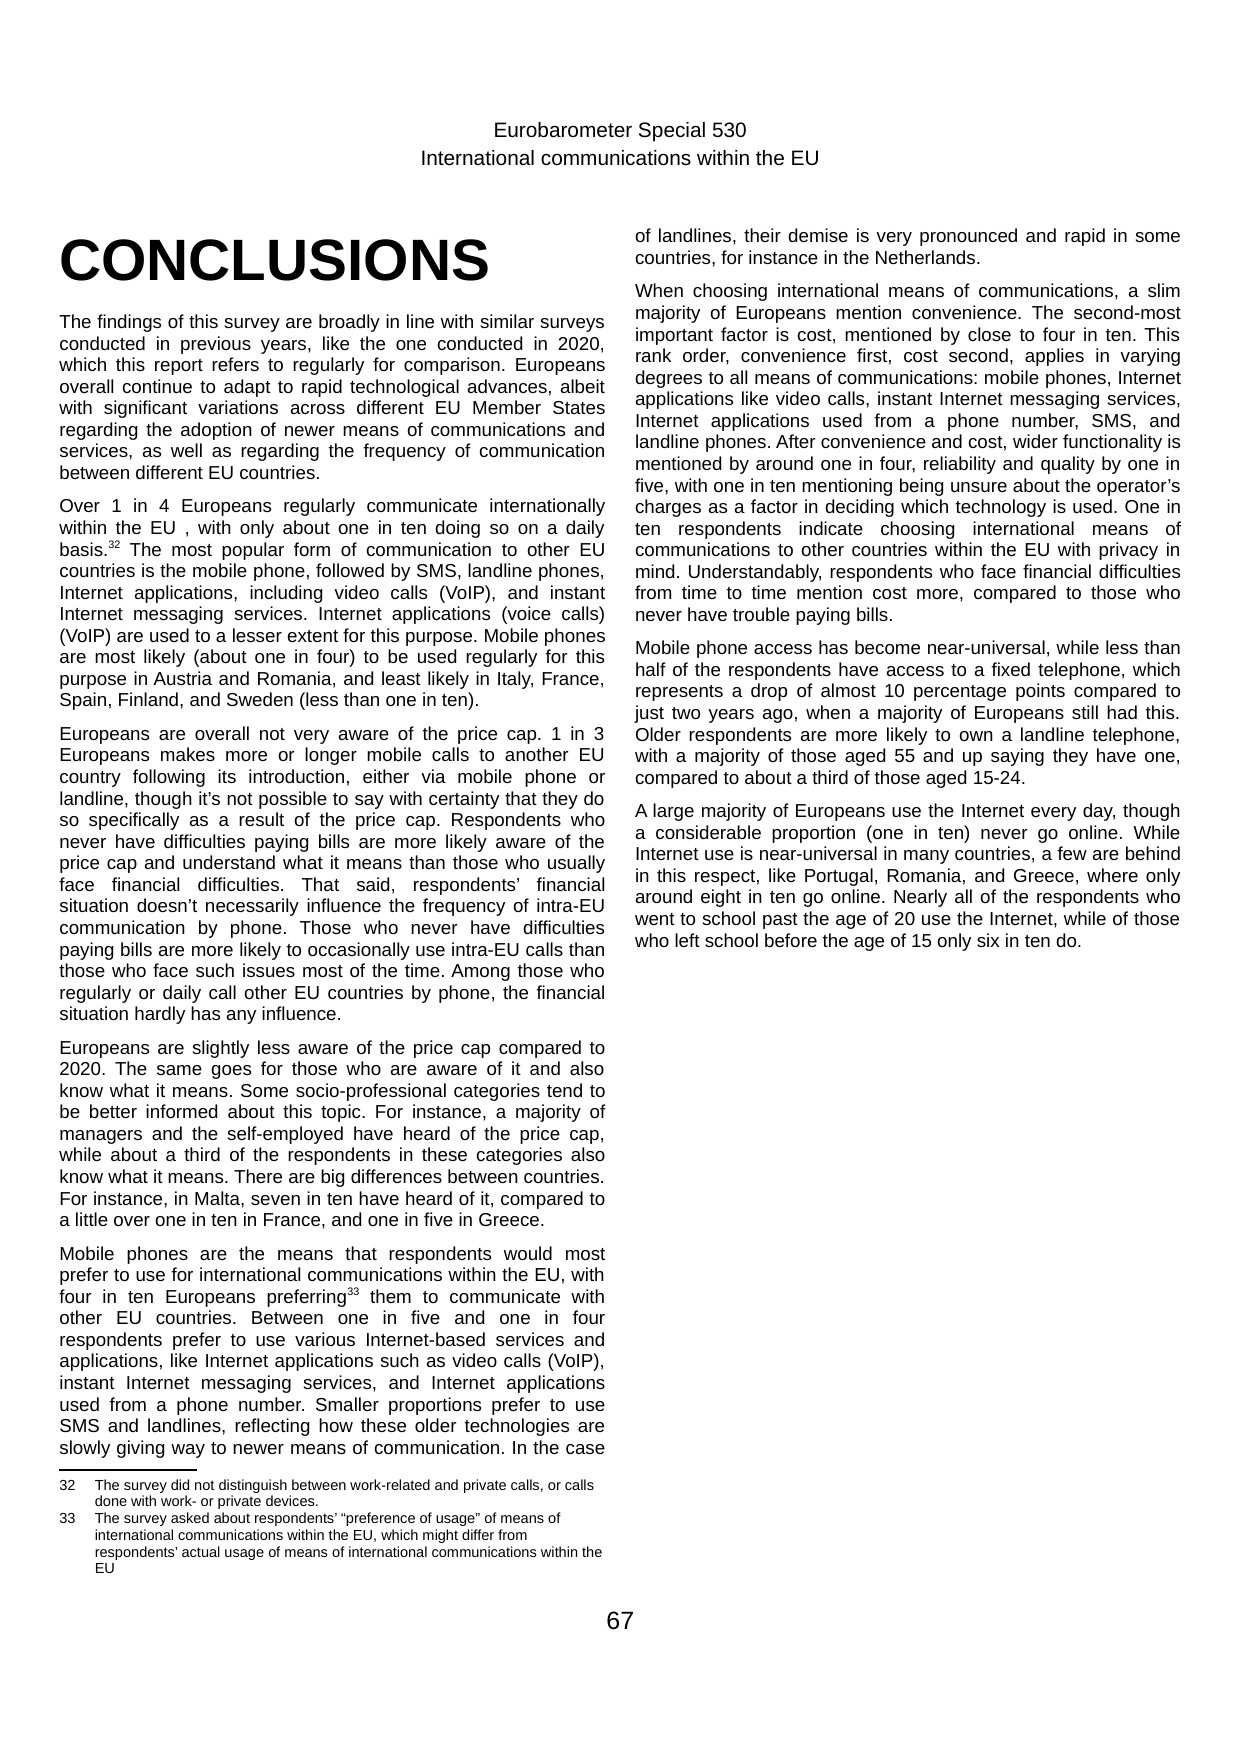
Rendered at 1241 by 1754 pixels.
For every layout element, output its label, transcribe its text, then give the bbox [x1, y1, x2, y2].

subtitle CONCLUSIONS [59, 225, 605, 292]
text Mobile phones are the means that respondents would most prefer to use for international communications within the EU, with four in ten Europeans preferring them to communicate with other EU countries. Between one in five and one in four respondents prefer to use various Internet-based services and applications, like Internet applications such as video calls (VoIP), instant Internet messaging services, and Internet applications used from a phone number. Smaller proportions prefer to use SMS and landlines, reflecting how these older technologies are slowly giving way to newer means of communication. In the case [59, 1242, 605, 1458]
text of landlines, their demise is very pronounced and rapid in some countries, for instance in the Netherlands. [635, 225, 1181, 268]
text When choosing international means of communications, a slim majority of Europeans mention convenience. The second-most important factor is cost, mentioned by close to four in ten. This rank order, convenience first, cost second, applies in varying degrees to all means of communications: mobile phones, Internet applications like video calls, instant Internet messaging services, Internet applications used from a phone number, SMS, and landline phones. After convenience and cost, wider functionality is mentioned by around one in four, reliability and quality by one in five, with one in ten mentioning being unsure about the operator’s charges as a factor in deciding which technology is used. One in ten respondents indicate choosing international means of communications to other countries within the EU with privacy in mind. Understandably, respondents who face financial difficulties from time to time mention cost more, compared to those who never have trouble paying bills. [635, 280, 1181, 625]
text Over 1 in 4 Europeans regularly communicate internationally within the EU , with only about one in ten doing so on a daily basis. The most popular form of communication to other EU countries is the mobile phone, followed by SMS, landline phones, Internet applications, including video calls (VoIP), and instant Internet messaging services. Internet applications (voice calls) (VoIP) are used to a lesser extent for this purpose. Mobile phones are most likely (about one in four) to be used regularly for this purpose in Austria and Romania, and least likely in Italy, France, Spain, Finland, and Sweden (less than one in ten). [59, 495, 605, 711]
text Europeans are overall not very aware of the price cap. 1 in 3 Europeans makes more or longer mobile calls to another EU country following its introduction, either via mobile phone or landline, though it’s not possible to say with certainty that they do so specifically as a result of the price cap. Respondents who never have difficulties paying bills are more likely aware of the price cap and understand what it means than those who usually face financial difficulties. That said, respondents’ financial situation doesn’t necessarily influence the frequency of intra-EU communication by phone. Those who never have difficulties paying bills are more likely to occasionally use intra-EU calls than those who face such issues most of the time. Among those who regularly or daily call other EU countries by phone, the financial situation hardly has any influence. [59, 723, 605, 1024]
text Europeans are slightly less aware of the price cap compared to 2020. The same goes for those who are aware of it and also know what it means. Some socio-professional categories tend to be better informed about this topic. For instance, a majority of managers and the self-employed have heard of the price cap, while about a third of the respondents in these categories also know what it means. There are big differences between countries. For instance, in Malta, seven in ten have heard of it, compared to a little over one in ten in France, and one in five in Greece. [59, 1036, 605, 1231]
text A large majority of Europeans use the Internet every day, though a considerable proportion (one in ten) never go online. While Internet use is near-universal in many countries, a few are behind in this respect, like Portugal, Romania, and Greece, where only around eight in ten go online. Nearly all of the respondents who went to school past the age of 20 use the Internet, while of those who left school before the age of 15 only six in ten do. [635, 800, 1181, 951]
text The survey asked about respondents’ “preference of usage” of means of international communications within the EU, which might differ from respondents’ actual usage of means of international communications within the EU [59, 1510, 605, 1577]
text The findings of this survey are broadly in line with similar surveys conducted in previous years, like the one conducted in 2020, which this report refers to regularly for comparison. Europeans overall continue to adapt to rapid technological advances, albeit with significant variations across different EU Member States regarding the adoption of newer means of communications and services, as well as regarding the frequency of communication between different EU countries. [59, 311, 605, 483]
text The survey did not distinguish between work-related and private calls, or calls done with work- or private devices. [59, 1476, 605, 1510]
text Mobile phone access has become near-universal, while less than half of the respondents have access to a fixed telephone, which represents a drop of almost 10 percentage points compared to just two years ago, when a majority of Europeans still had this. Older respondents are more likely to own a landline telephone, with a majority of those aged 55 and up saying they have one, compared to about a third of those aged 15-24. [635, 637, 1181, 788]
